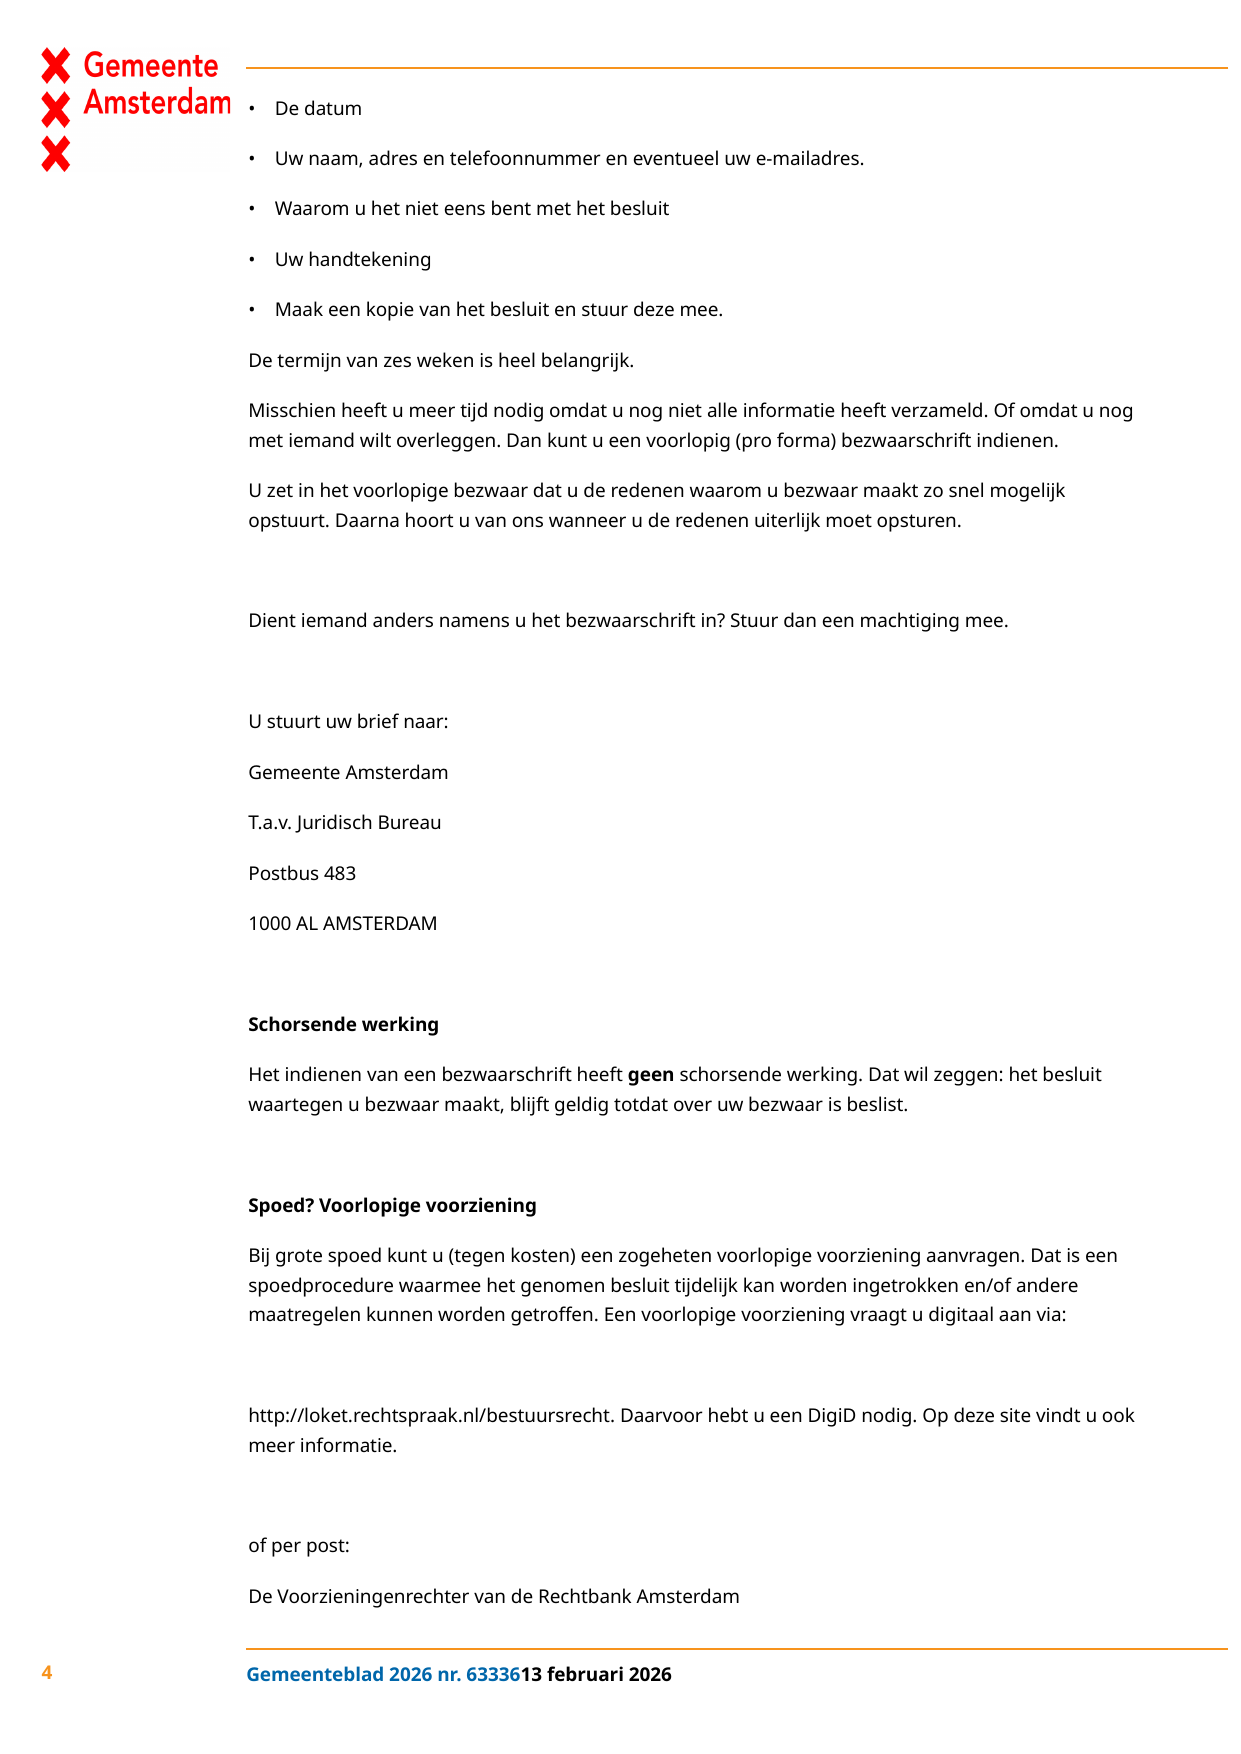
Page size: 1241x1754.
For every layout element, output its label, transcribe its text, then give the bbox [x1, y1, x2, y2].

text 1000 AL AMSTERDAM [248, 910, 1152, 936]
text Het indienen van een bezwaarschrift heeft geen schorsende werking. Dat wil zeggen: het besluit waartegen u bezwaar maakt, blijft geldig totdat over uw bezwaar is beslist. [248, 1061, 1152, 1117]
text Dient iemand anders namens u het bezwaarschrift in? Stuur dan een machtiging mee. [248, 608, 1152, 633]
text U stuurt uw brief naar: [248, 708, 1152, 734]
text Bij grote spoed kunt u (tegen kosten) een zogeheten voorlopige voorziening aanvragen. Dat is een spoedprocedure waarmee het genomen besluit tijdelijk kan worden ingetrokken en/of andere maatregelen kunnen worden getroffen. Een voorlopige voorziening vraagt u digitaal aan via: [248, 1242, 1152, 1327]
text • Uw naam, adres en telefoonnummer en eventueel uw e-mailadres. [248, 145, 1152, 171]
text of per post: [248, 1533, 1152, 1558]
text De Voorzieningenrechter van de Rechtbank Amsterdam [248, 1583, 1152, 1609]
text http://loket.rechtspraak.nl/bestuursrecht. Daarvoor hebt u een DigiD nodig. Op deze site vindt u ook meer informatie. [248, 1402, 1152, 1458]
text De termijn van zes weken is heel belangrijk. [248, 347, 1152, 373]
picture [41, 47, 231, 172]
text • Waarom u het niet eens bent met het besluit [248, 196, 1152, 221]
text • Maak een kopie van het besluit en stuur deze mee. [248, 296, 1152, 322]
text Postbus 483 [248, 860, 1152, 886]
text • De datum [248, 95, 1152, 121]
text Spoed? Voorlopige voorziening [248, 1192, 1152, 1218]
text T.a.v. Juridisch Bureau [248, 809, 1152, 835]
text U zet in het voorlopige bezwaar dat u de redenen waarom u bezwaar maakt zo snel mogelijk opstuurt. Daarna hoort u van ons wanneer u de redenen uiterlijk moet opsturen. [248, 477, 1152, 533]
text Misschien heeft u meer tijd nodig omdat u nog niet alle informatie heeft verzameld. Of omdat u nog met iemand wilt overleggen. Dan kunt u een voorlopig (pro forma) bezwaarschrift indienen. [248, 397, 1152, 453]
text Gemeente Amsterdam [248, 759, 1152, 785]
text Schorsende werking [248, 1011, 1152, 1037]
text • Uw handtekening [248, 246, 1152, 272]
